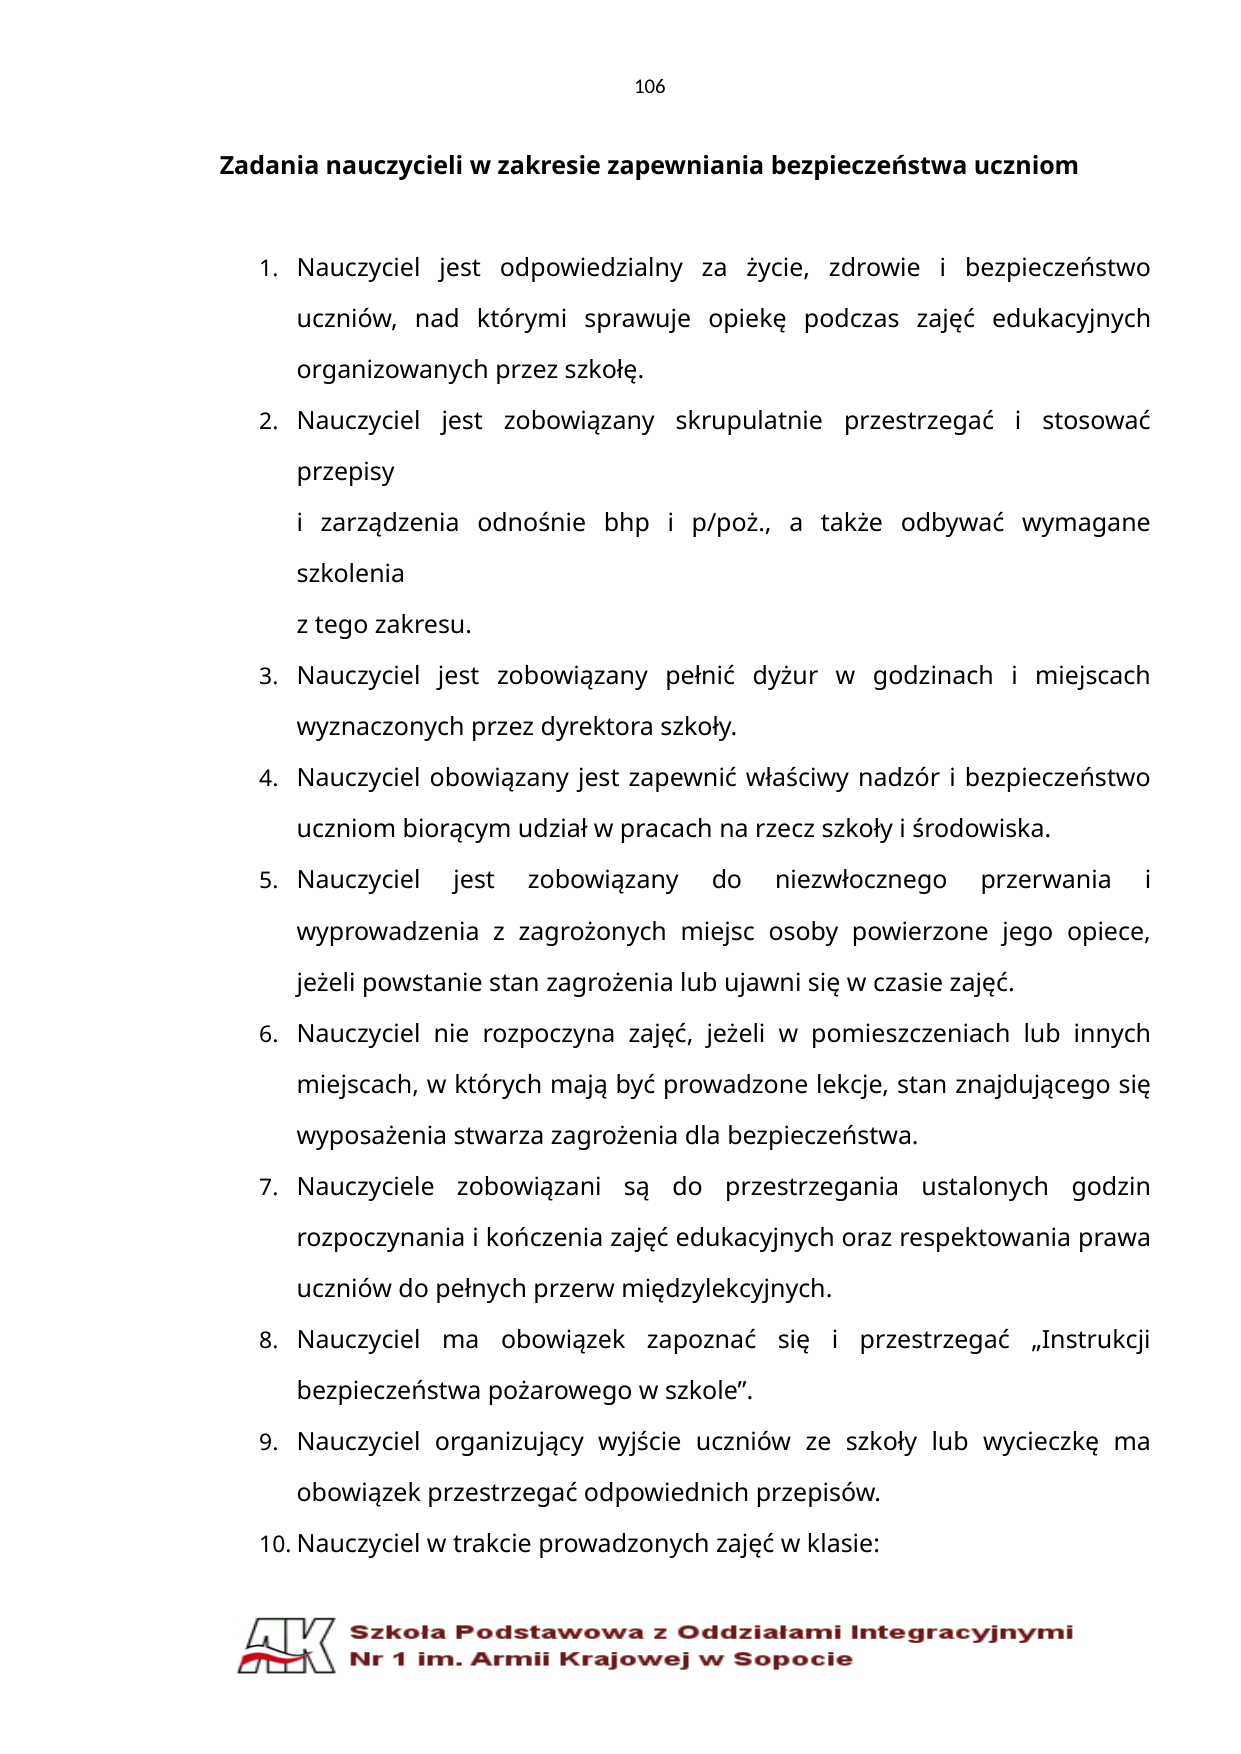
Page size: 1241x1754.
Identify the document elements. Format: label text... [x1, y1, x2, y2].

list Nauczyciel w trakcie prowadzonych zajęć w klasie: [259, 1526, 1152, 1560]
text Zadania nauczycieli w zakresie zapewniania bezpieczeństwa uczniom [148, 148, 1152, 182]
picture [236, 1611, 1122, 1680]
list Nauczyciel jest odpowiedzialny za życie, zdrowie i bezpieczeństwo uczniów, nad którymi sprawuje opiekę podczas zajęć edukacyjnych organizowanych przez szkołę. [259, 250, 1152, 386]
list Nauczyciel jest zobowiązany do niezwłocznego przerwania i wyprowadzenia z zagrożonych miejsc osoby powierzone jego opiece, jeżeli powstanie stan zagrożenia lub ujawni się w czasie zajęć. [259, 862, 1152, 998]
list Nauczyciel jest zobowiązany skrupulatnie przestrzegać i stosować przepisy i zarządzenia odnośnie bhp i p/poż., a także odbywać wymagane szkolenia z tego zakresu. [259, 403, 1152, 641]
list Nauczyciel organizujący wyjście uczniów ze szkoły lub wycieczkę ma obowiązek przestrzegać odpowiednich przepisów. [259, 1424, 1152, 1509]
list Nauczyciel obowiązany jest zapewnić właściwy nadzór i bezpieczeństwo uczniom biorącym udział w pracach na rzecz szkoły i środowiska. [259, 760, 1152, 845]
list Nauczyciel jest zobowiązany pełnić dyżur w godzinach i miejscach wyznaczonych przez dyrektora szkoły. [259, 658, 1152, 743]
list Nauczyciel nie rozpoczyna zajęć, jeżeli w pomieszczeniach lub innych miejscach, w których mają być prowadzone lekcje, stan znajdującego się wyposażenia stwarza zagrożenia dla bezpieczeństwa. [259, 1015, 1152, 1151]
list Nauczyciel ma obowiązek zapoznać się i przestrzegać „Instrukcji bezpieczeństwa pożarowego w szkole”. [259, 1322, 1152, 1407]
list Nauczyciele zobowiązani są do przestrzegania ustalonych godzin rozpoczynania i kończenia zajęć edukacyjnych oraz respektowania prawa uczniów do pełnych przerw międzylekcyjnych. [259, 1168, 1152, 1304]
